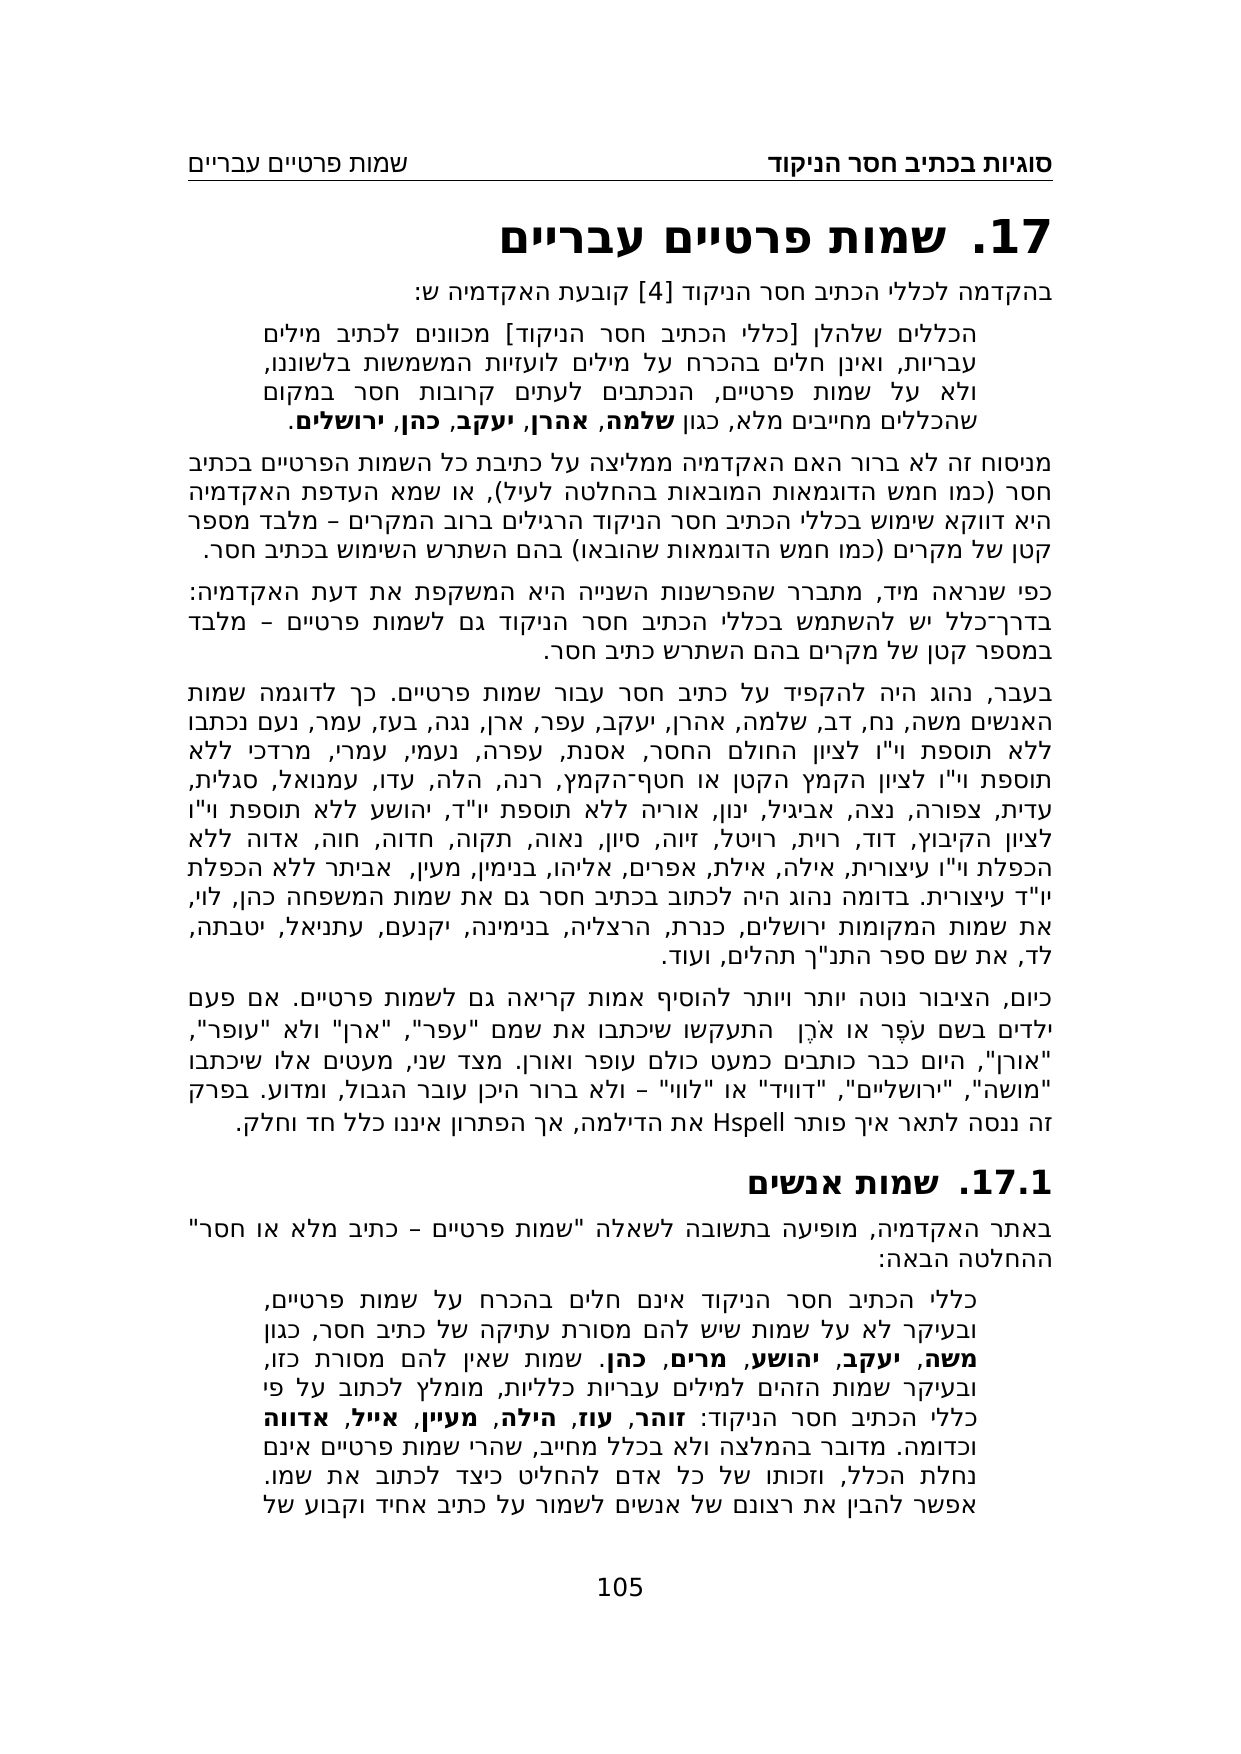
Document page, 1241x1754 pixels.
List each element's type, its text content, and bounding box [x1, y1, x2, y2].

text כללי הכתיב חסר הניקוד אינם חלים בהכרח על שמות פרטיים, ובעיקר לא על שמות שיש להם מסורת עתיקה של כתיב חסר, כגון משה, יעקב, יהושע, מרים, כהן. שמות שאין להם מסורת כזו, ובעיקר שמות הזהים למילים עבריות כלליות, מומלץ לכתוב על פי כללי הכתיב חסר הניקוד: זוהר, עוז, הילה, מעיין, אייל, אדווה וכדומה. מדובר בהמלצה ולא בכלל מחייב, שהרי שמות פרטיים אינם נחלת הכלל, וזכותו של כל אדם להחליט כיצד לכתוב את שמו. אפשר להבין את רצונם של אנשים לשמור על כתיב אחיד וקבוע של [262, 1286, 978, 1520]
text מניסוח זה לא ברור האם האקדמיה ממליצה על כתיבת כל השמות הפרטיים בכתיב חסר (כמו חמש הדוגמאות המובאות בהחלטה לעיל), או שמא העדפת האקדמיה היא דווקא שימוש בכללי הכתיב חסר הניקוד הרגילים ברוב המקרים – מלבד מספר קטן של מקרים (כמו חמש הדוגמאות שהובאו) בהם השתרש השימוש בכתיב חסר. [187, 448, 1053, 565]
text כפי שנראה מיד, מתברר שהפרשנות השנייה היא המשקפת את דעת האקדמיה: בדרך־כלל יש להשתמש בכללי הכתיב חסר הניקוד גם לשמות פרטיים – מלבד במספר קטן של מקרים בהם השתרש כתיב חסר. [187, 577, 1053, 665]
text הכללים שלהלן [כללי הכתיב חסר הניקוד] מכוונים לכתיב מילים עבריות, ואינן חלים בהכרח על מילים לועזיות המשמשות בלשוננו, ולא על שמות פרטיים, הנכתבים לעתים קרובות חסר במקום שהכללים מחייבים מלא, כגון שלמה, אהרן, יעקב, כהן, ירושלים. [262, 319, 978, 436]
text באתר האקדמיה, מופיעה בתשובה לשאלה "שמות פרטיים – כתיב מלא או חסר" ההחלטה הבאה: [187, 1215, 1053, 1273]
text בהקדמה לכללי הכתיב חסר הניקוד [4] קובעת האקדמיה ש: [187, 277, 1053, 306]
subtitle שמות אנשים [187, 1164, 1053, 1202]
subtitle שמות פרטיים עבריים [187, 210, 1053, 264]
text בעבר, נהוג היה להקפיד על כתיב חסר עבור שמות פרטיים. כך לדוגמה שמות האנשים משה, נח, דב, שלמה, אהרן, יעקב, עפר, ארן, נגה, בעז, עמר, נעם נכתבו ללא תוספת וי"ו לציון החולם החסר, אסנת, עפרה, נעמי, עמרי, מרדכי ללא תוספת וי"ו לציון הקמץ הקטן או חטף־הקמץ, רנה, הלה, עדו, עמנואל, סגלית, עדית, צפורה, נצה, אביגיל, ינון, אוריה ללא תוספת יו"ד, יהושע ללא תוספת וי"ו לציון הקיבוץ, דוד, רוית, רויטל, זיוה, סיון, נאוה, תקוה, חדוה, חוה, אדוה ללא הכפלת וי"ו עיצורית, אילה, אילת, אפרים, אליהו, בנימין, מעין, אביתר ללא הכפלת יו"ד עיצורית. בדומה נהוג היה לכתוב בכתיב חסר גם את שמות המשפחה כהן, לוי, את שמות המקומות ירושלים, כנרת, הרצליה, בנימינה, יקנעם, עתניאל, יטבתה, לד, את שם ספר התנ"ך תהלים, ועוד. [187, 678, 1053, 970]
text כיום, הציבור נוטה יותר ויותר להוסיף אמות קריאה גם לשמות פרטיים. אם פעם ילדים בשם עֹפֶר או אֹרֶן התעקשו שיכתבו את שמם "עפר", "ארן" ולא "עופר", "אורן", היום כבר כותבים כמעט כולם עופר ואורן. מצד שני, מעטים אלו שיכתבו "מושה", "ירושליים", "דוויד" או "לווי" – ולא ברור היכן עובר הגבול, ומדוע. בפרק זה ננסה לתאר איך פותר Hspell את הדילמה, אך הפתרון איננו כלל חד וחלק. [187, 983, 1053, 1139]
